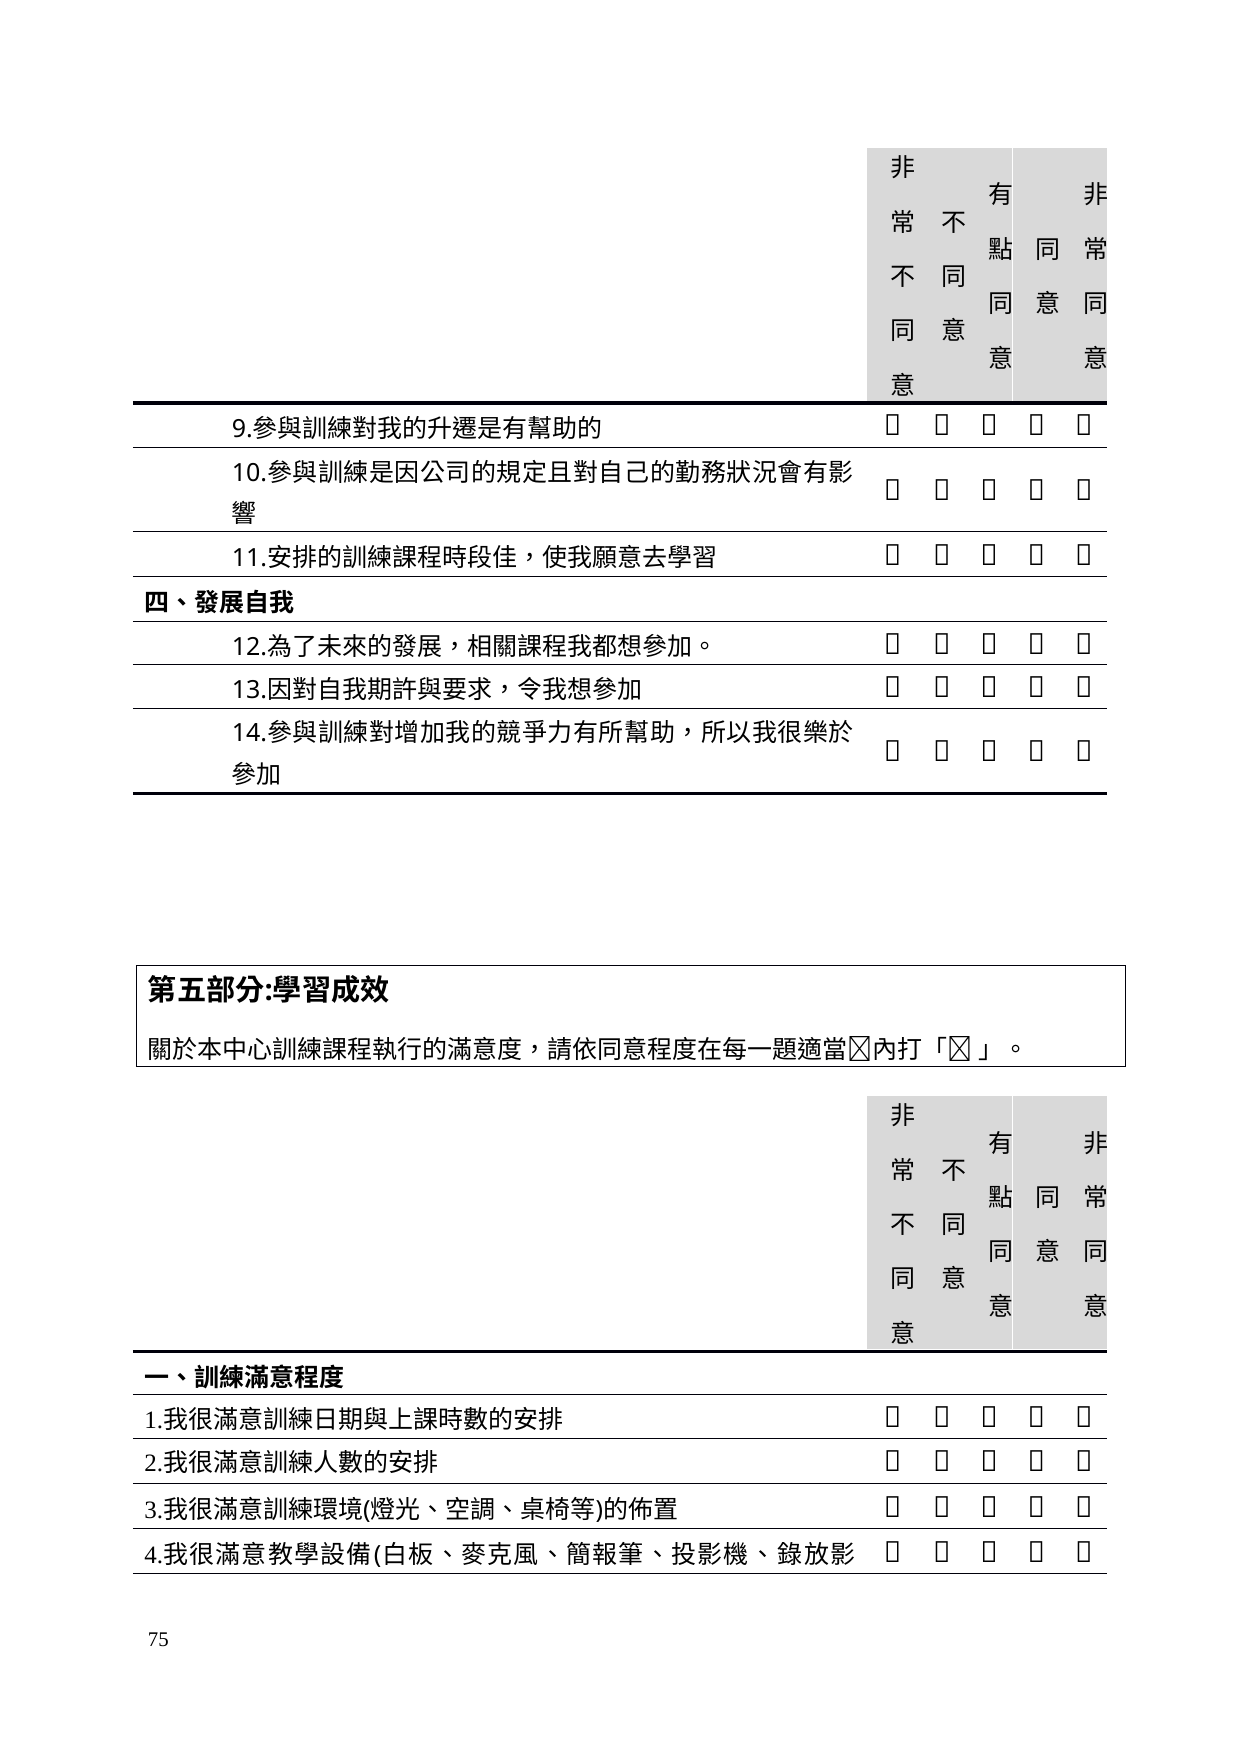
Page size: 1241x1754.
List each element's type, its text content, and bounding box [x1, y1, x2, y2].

table_cell  [1060, 448, 1107, 531]
table_cell  [918, 1439, 965, 1483]
table_cell  [1013, 709, 1060, 792]
table_cell  [1060, 665, 1107, 707]
table_cell  [918, 1484, 965, 1528]
table_header 非常不同意 [867, 148, 918, 401]
table_cell [867, 1353, 918, 1394]
table_cell [1060, 1353, 1107, 1394]
table_cell  [1013, 622, 1060, 664]
table_header [133, 148, 867, 401]
table_cell  [867, 1529, 918, 1573]
table_header 非常同意 [1060, 148, 1107, 401]
table_cell 一、訓練滿意程度 [133, 1353, 867, 1394]
table_cell  [867, 532, 918, 576]
table_cell  [918, 448, 965, 531]
table_cell [918, 1353, 965, 1394]
table_cell  [1013, 1484, 1060, 1528]
table_cell  [965, 665, 1012, 707]
table_cell  [867, 1439, 918, 1483]
table_cell  [1013, 1439, 1060, 1483]
table_cell 為了未來的發展，相關課程我都想參加。 [133, 622, 867, 664]
table_cell  [965, 1439, 1012, 1483]
table_cell  [867, 448, 918, 531]
table_cell  [867, 665, 918, 707]
table_header 第五部分:學習成效 關於本中心訓練課程執行的滿意度，請依同意程度在每一題適當內打「 」。 [137, 966, 1125, 1066]
table_cell 參與訓練是因公司的規定且對自己的勤務狀況會有影響 [133, 448, 867, 531]
table_cell 參與訓練對增加我的競爭力有所幫助，所以我很樂於參加 [133, 709, 867, 792]
table_cell  [965, 709, 1012, 792]
table_cell  [965, 622, 1012, 664]
table_cell  [1013, 1529, 1060, 1573]
table_cell  [965, 1395, 1012, 1437]
table_cell  [918, 1395, 965, 1437]
table_cell 我很滿意訓練人數的安排 [133, 1439, 867, 1483]
table_cell [918, 577, 965, 621]
table_cell  [918, 405, 965, 447]
table_cell [1060, 577, 1107, 621]
table_cell  [1060, 1484, 1107, 1528]
table_cell  [965, 532, 1012, 576]
table_cell 安排的訓練課程時段佳，使我願意去學習 [133, 532, 867, 576]
table_cell  [867, 622, 918, 664]
table_cell 我很滿意訓練環境(燈光、空調、桌椅等)的佈置 [133, 1484, 867, 1528]
table_cell  [965, 405, 1012, 447]
table_cell  [1013, 665, 1060, 707]
table_cell 因對自我期許與要求，令我想參加 [133, 665, 867, 707]
table_cell  [1060, 1529, 1107, 1573]
table_cell  [867, 1484, 918, 1528]
table_cell  [1013, 1395, 1060, 1437]
table_cell  [918, 532, 965, 576]
table_header [133, 1096, 867, 1349]
table_header 同意 [1013, 148, 1060, 401]
table_cell 四、發展自我 [133, 577, 867, 621]
table_cell [867, 577, 918, 621]
table_header 不同意 [918, 148, 965, 401]
table_cell  [965, 1484, 1012, 1528]
table_cell  [1060, 1395, 1107, 1437]
table_cell 我很滿意訓練日期與上課時數的安排 [133, 1395, 867, 1437]
table_cell  [1060, 532, 1107, 576]
table_cell 參與訓練對我的升遷是有幫助的 [133, 405, 867, 447]
table_cell  [1060, 1439, 1107, 1483]
table_cell [965, 1353, 1012, 1394]
table_cell  [867, 1395, 918, 1437]
table_cell [1013, 577, 1060, 621]
table_header 有點同意 [965, 1096, 1012, 1349]
table_cell [1013, 1353, 1060, 1394]
table_cell  [1060, 405, 1107, 447]
table_cell  [1060, 709, 1107, 792]
table_cell  [1013, 405, 1060, 447]
table_cell  [1013, 532, 1060, 576]
table_cell  [965, 1529, 1012, 1573]
table_cell  [918, 622, 965, 664]
table_cell  [1060, 622, 1107, 664]
table_cell  [867, 405, 918, 447]
table_header 非常同意 [1060, 1096, 1107, 1349]
table_cell [965, 577, 1012, 621]
table_cell  [918, 709, 965, 792]
table_cell  [918, 1529, 965, 1573]
table_header 不同意 [918, 1096, 965, 1349]
table_cell  [1013, 448, 1060, 531]
table_cell 我很滿意教學設備(白板、麥克風、簡報筆、投影機、錄放影 [133, 1529, 867, 1573]
table_header 同意 [1013, 1096, 1060, 1349]
table_cell  [918, 665, 965, 707]
table_header 非常不同意 [867, 1096, 918, 1349]
table_header 有點同意 [965, 148, 1012, 401]
table_cell  [867, 709, 918, 792]
table_cell  [965, 448, 1012, 531]
